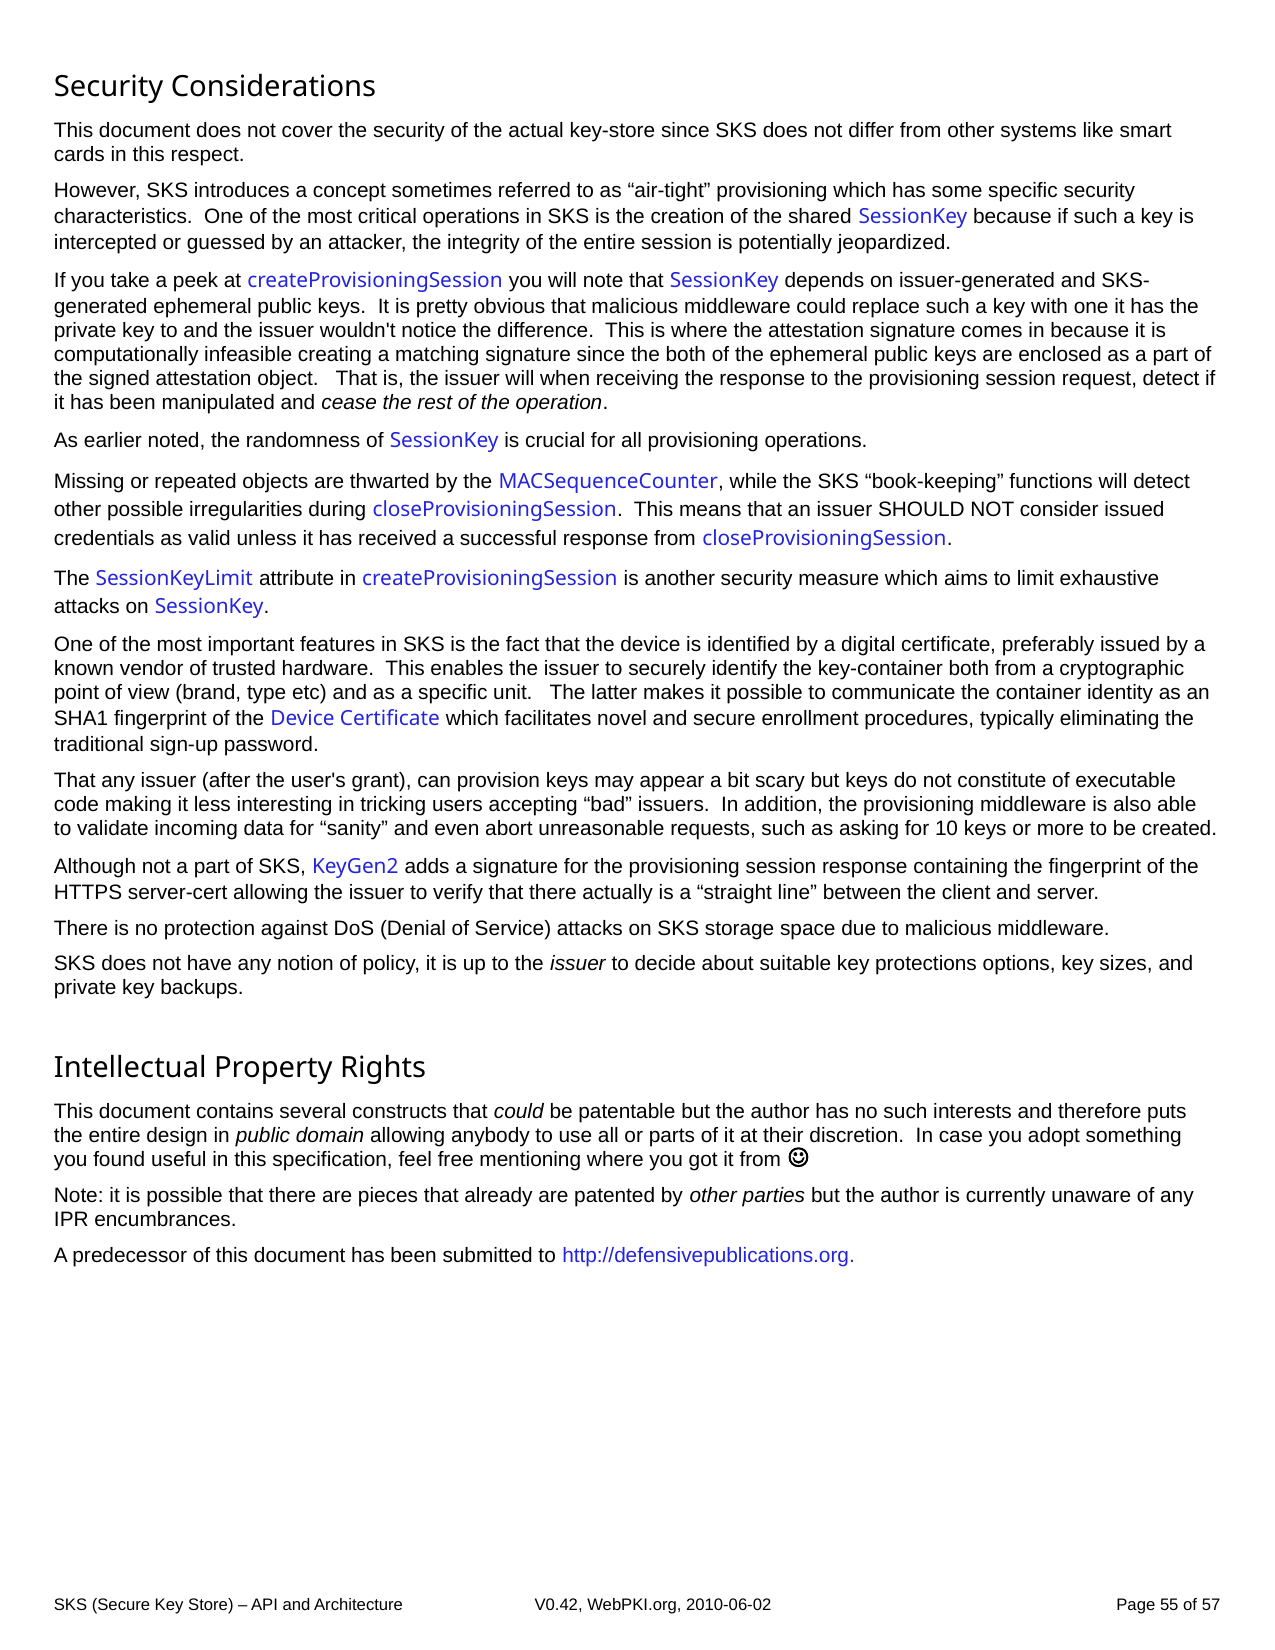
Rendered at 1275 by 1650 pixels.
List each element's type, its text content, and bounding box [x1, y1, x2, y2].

subtitle Intellectual Property Rights [54, 1047, 1221, 1086]
text One of the most important features in SKS is the fact that the device is identified by a digital certificate, preferably issued by a known vendor of trusted hardware. This enables the issuer to securely identify the key-container both from a cryptographic point of view (brand, type etc) and as a specific unit. The latter makes it possible to communicate the container identity as an SHA1 fingerprint of the Device Certificate which facilitates novel and secure enrollment procedures, typically eliminating the traditional sign-up password. [54, 632, 1221, 756]
text That any issuer (after the user's grant), can provision keys may appear a bit scary but keys do not constitute of executable code making it less interesting in tricking users accepting “bad” issuers. In addition, the provisioning middleware is also able to validate incoming data for “sanity” and even abort unreasonable requests, such as asking for 10 keys or more to be created. [54, 768, 1221, 839]
text This document contains several constructs that could be patentable but the author has no such interests and therefore puts the entire design in public domain allowing anybody to use all or parts of it at their discretion. In case you adopt something you found useful in this specification, feel free mentioning where you got it from  [54, 1099, 1221, 1172]
text If you take a peek at createProvisioningSession you will note that SessionKey depends on issuer-generated and SKS-generated ephemeral public keys. It is pretty obvious that malicious middleware could replace such a key with one it has the private key to and the issuer wouldn't notice the difference. This is where the attestation signature comes in because it is computationally infeasible creating a matching signature since the both of the ephemeral public keys are enclosed as a part of the signed attestation object. That is, the issuer will when receiving the response to the provisioning session request, detect if it has been manipulated and cease the rest of the operation. [54, 266, 1221, 414]
text Note: it is possible that there are pieces that already are patented by other parties but the author is currently unaware of any IPR encumbrances. [54, 1183, 1221, 1231]
text A predecessor of this document has been submitted to http://defensivepublications.org. [54, 1243, 1221, 1267]
text This document does not cover the security of the actual key-store since SKS does not differ from other systems like smart cards in this respect. [54, 118, 1221, 166]
text SKS does not have any notion of policy, it is up to the issuer to decide about suitable key protections options, key sizes, and private key backups. [54, 951, 1221, 999]
text As earlier noted, the randomness of SessionKey is crucial for all provisioning operations. [54, 426, 1221, 454]
text The SessionKeyLimit attribute in createProvisioningSession is another security measure which aims to limit exhaustive attacks on SessionKey. [54, 563, 1221, 620]
text Although not a part of SKS, KeyGen2 adds a signature for the provisioning session response containing the fingerprint of the HTTPS server-cert allowing the issuer to verify that there actually is a “straight line” between the client and server. [54, 851, 1221, 904]
subtitle Security Considerations [54, 66, 1221, 105]
text Missing or repeated objects are thwarted by the MACSequenceCounter, while the SKS “book-keeping” functions will detect other possible irregularities during closeProvisioningSession. This means that an issuer SHOULD NOT consider issued credentials as valid unless it has received a successful response from closeProvisioningSession. [54, 466, 1221, 551]
text There is no protection against DoS (Denial of Service) attacks on SKS storage space due to malicious middleware. [54, 915, 1221, 939]
text However, SKS introduces a concept sometimes referred to as “air-tight” provisioning which has some specific security characteristics. One of the most critical operations in SKS is the creation of the shared SessionKey because if such a key is intercepted or guessed by an attacker, the integrity of the entire session is potentially jeopardized. [54, 177, 1221, 254]
